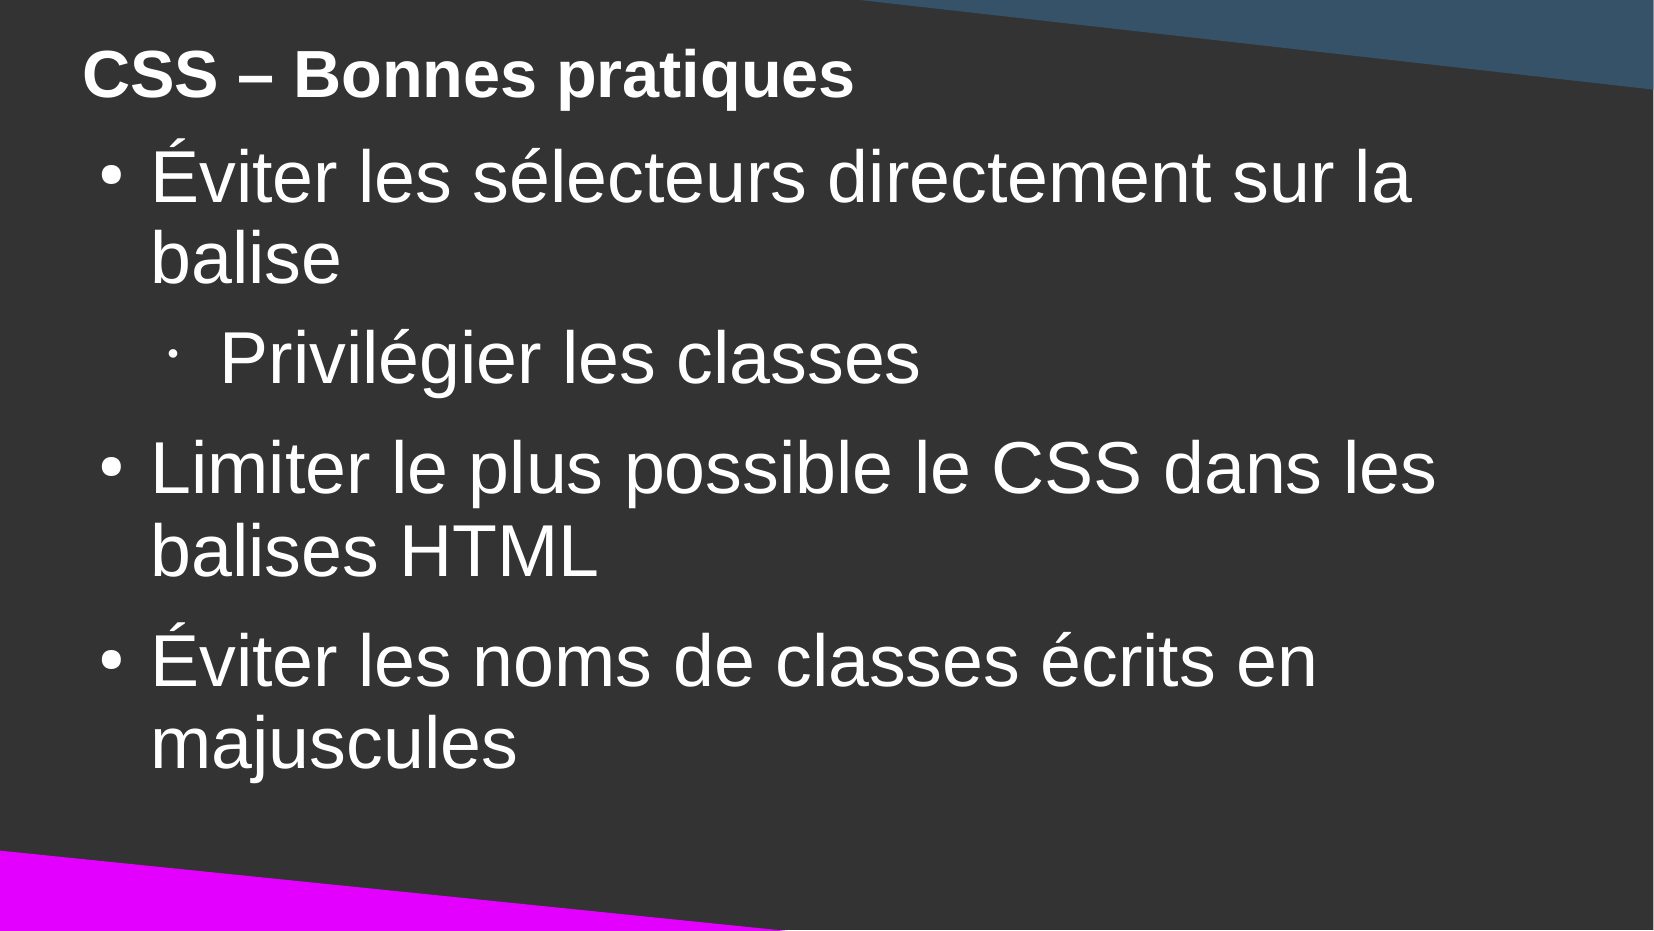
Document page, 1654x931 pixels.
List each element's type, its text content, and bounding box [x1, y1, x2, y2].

list Éviter les sélecteurs directement sur la balise Privilégier les classes Limiter le plus possible le CSS dans les balises HTML Éviter les noms de classes écrits en majuscules [80, 135, 1605, 789]
text_box [0, 850, 788, 931]
title CSS – Bonnes pratiques [82, 37, 1571, 114]
text_box [859, 0, 1654, 90]
